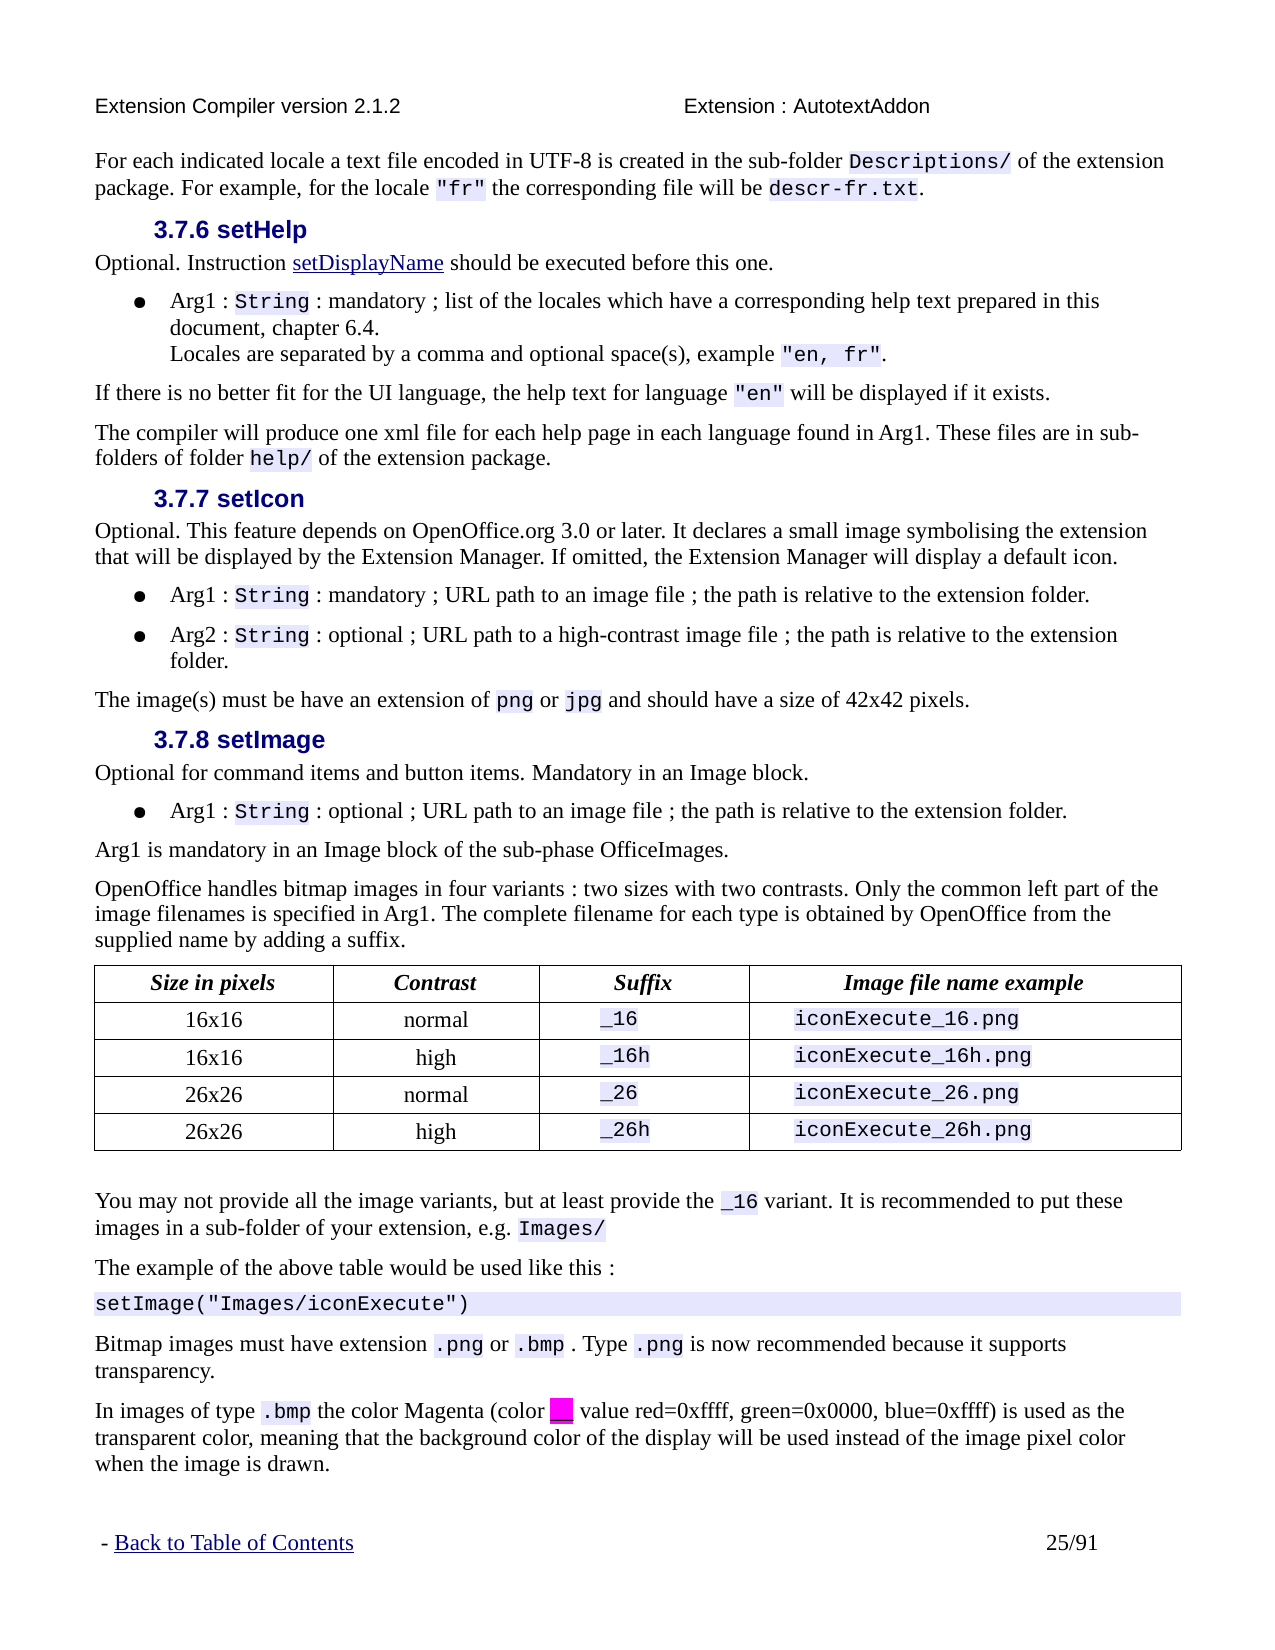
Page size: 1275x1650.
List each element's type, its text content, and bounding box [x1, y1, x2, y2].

text You may not provide all the image variants, but at least provide the _16 variant. It is recommended to put these images in a sub-folder of your extension, e.g. Images/ [94, 1188, 1181, 1242]
table_header Suffix [540, 966, 749, 1002]
text In images of type .bmp the color Magenta (color __ value red=0xffff, green=0x0000, blue=0xffff) is used as the transparent color, meaning that the background color of the display will be used instead of the image pixel color when the image is drawn. [94, 1398, 1181, 1476]
table_header Image file name example [750, 966, 1181, 1002]
table_cell high [334, 1114, 539, 1150]
list Arg1 : String : mandatory ; URL path to an image file ; the path is relative to the extension folder. [132, 582, 1181, 609]
table_cell normal [334, 1077, 539, 1113]
text Arg1 is mandatory in an Image block of the sub-phase OfficeImages. [94, 837, 1181, 863]
table_cell iconExecute_26.png [750, 1077, 1181, 1113]
table_header Contrast [334, 966, 539, 1002]
table_cell 16x16 [95, 1003, 333, 1039]
list Arg1 : String : mandatory ; list of the locales which have a corresponding help text prepared in this document, chapter 6.4. Locales are separated by a comma and optional space(s), example "en, fr". [132, 288, 1181, 367]
list Arg1 : String : optional ; URL path to an image file ; the path is relative to the extension folder. [132, 798, 1181, 825]
table_cell iconExecute_16h.png [750, 1040, 1181, 1076]
text The image(s) must be have an extension of png or jpg and should have a size of 42x42 pixels. [94, 686, 1181, 713]
table_cell _16 [540, 1003, 749, 1039]
text Optional. This feature depends on OpenOffice.org 3.0 or later. It declares a small image symbolising the extension that will be displayed by the Extension Manager. If omitted, the Extension Manager will display a default icon. [94, 518, 1181, 569]
table_cell high [334, 1040, 539, 1076]
subtitle setIcon [153, 484, 1181, 512]
text For each indicated locale a text file encoded in UTF-8 is created in the sub-folder Descriptions/ of the extension package. For example, for the locale "fr" the corresponding file will be descr-fr.txt. [94, 147, 1181, 201]
text Optional. Instruction setDisplayName should be executed before this one. [94, 250, 1181, 276]
table_cell _16h [540, 1040, 749, 1076]
table_cell 26x26 [95, 1114, 333, 1150]
table_cell normal [334, 1003, 539, 1039]
table_cell 26x26 [95, 1077, 333, 1113]
text Bitmap images must have extension .png or .bmp . Type .png is now recommended because it supports transparency. [94, 1331, 1181, 1383]
text If there is no better fit for the UI language, the help text for language "en" will be displayed if it exists. [94, 380, 1181, 407]
table_header Size in pixels [95, 966, 333, 1002]
text setImage("Images/iconExecute") [94, 1292, 1181, 1316]
table_cell _26h [540, 1114, 749, 1150]
table_cell iconExecute_16.png [750, 1003, 1181, 1039]
table_cell _26 [540, 1077, 749, 1113]
text The example of the above table would be used like this : [94, 1254, 1181, 1280]
list Arg2 : String : optional ; URL path to a high-contrast image file ; the path is relative to the extension folder. [132, 621, 1181, 674]
text Optional for command items and button items. Mandatory in an Image block. [94, 760, 1181, 785]
text The compiler will produce one xml file for each help page in each language found in Arg1. These files are in sub-folders of folder help/ of the extension package. [94, 419, 1181, 472]
table_cell 16x16 [95, 1040, 333, 1076]
subtitle setHelp [153, 216, 1181, 244]
table_cell iconExecute_26h.png [750, 1114, 1181, 1150]
subtitle setImage [153, 726, 1181, 754]
text OpenOffice handles bitmap images in four variants : two sizes with two contrasts. Only the common left part of the image filenames is specified in Arg1. The complete filename for each type is obtained by OpenOffice from the supplied name by adding a suffix. [94, 875, 1181, 952]
